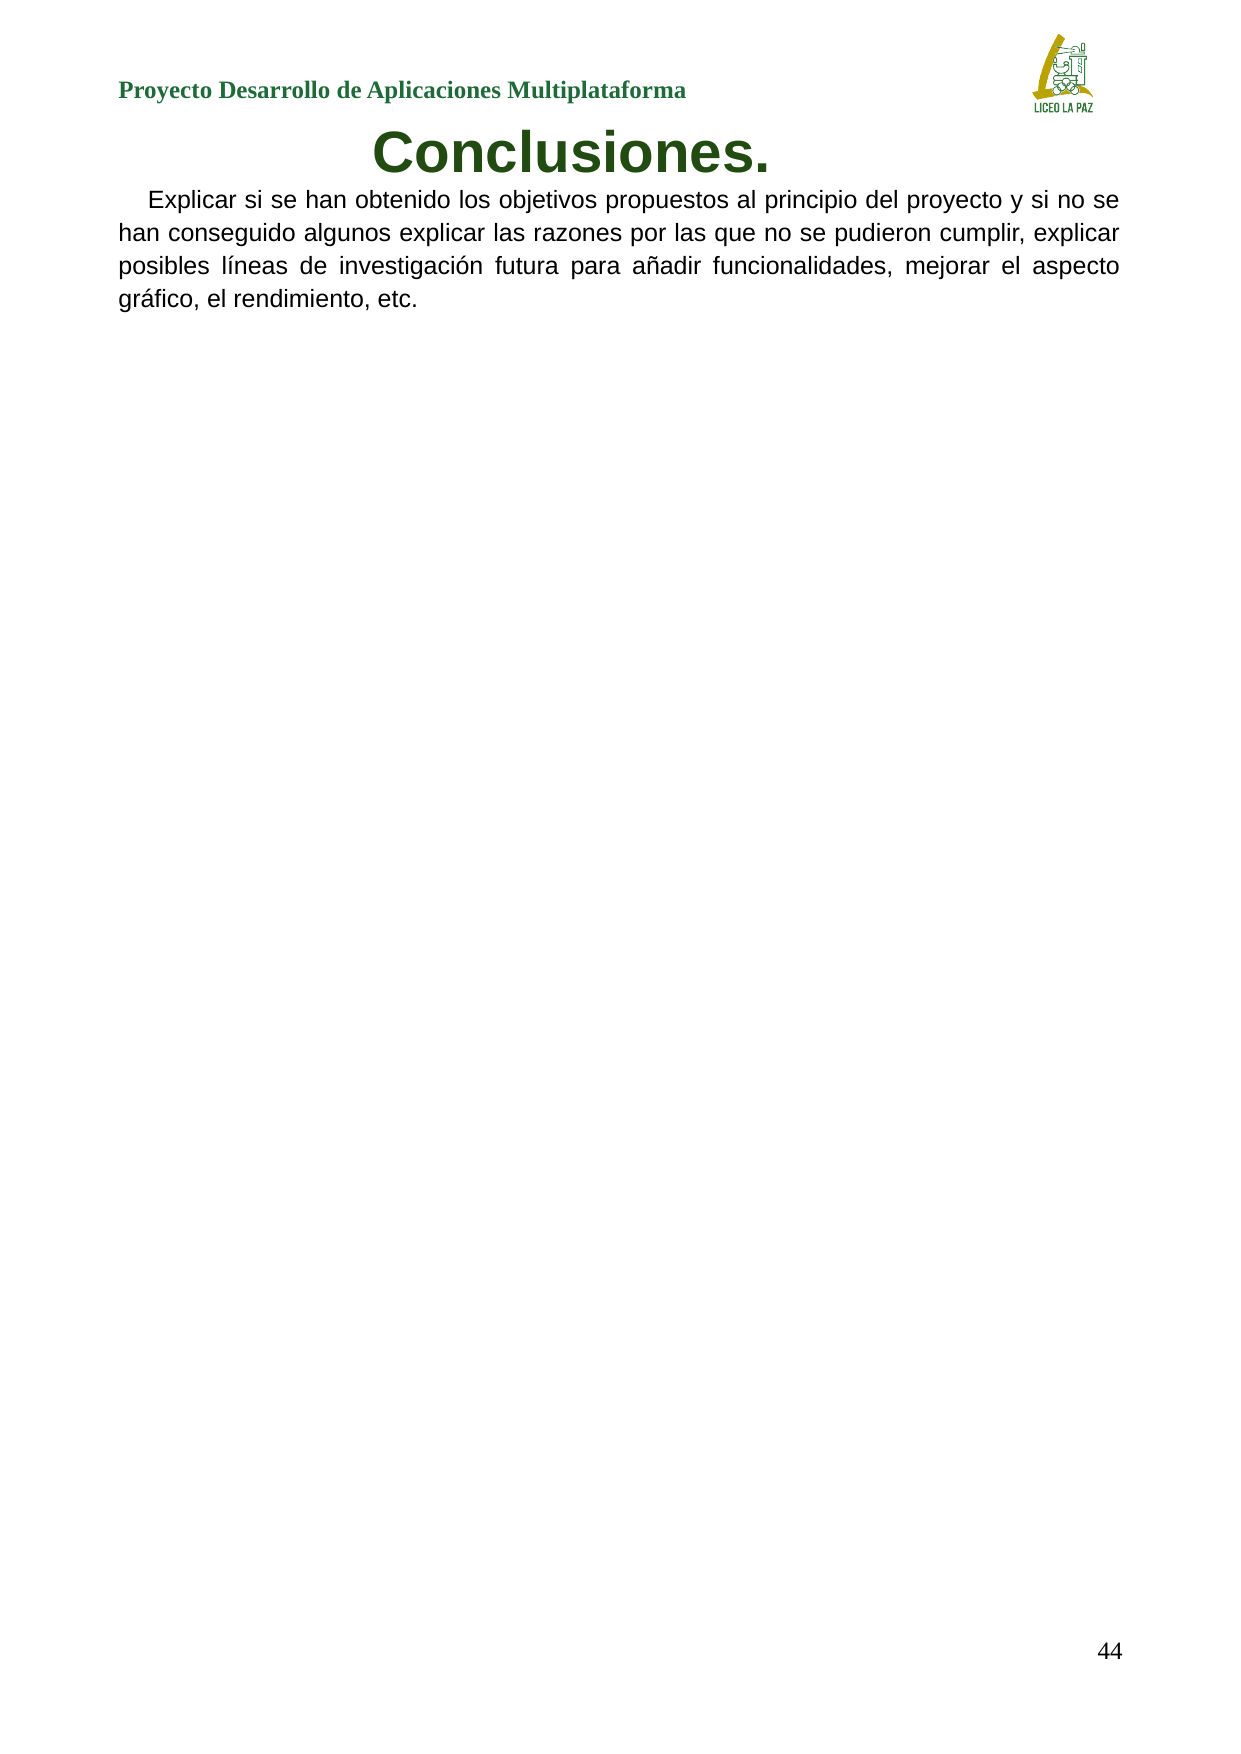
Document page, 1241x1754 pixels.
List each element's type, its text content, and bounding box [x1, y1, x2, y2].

text Explicar si se han obtenido los objetivos propuestos al principio del proyecto y si no se han conseguido algunos explicar las razones por las que no se pudieron cumplir, explicar posibles líneas de investigación futura para añadir funcionalidades, mejorar el aspecto gráfico, el rendimiento, etc. [118, 185, 1122, 313]
subtitle Conclusiones. [118, 118, 1122, 185]
picture [1025, 26, 1100, 121]
